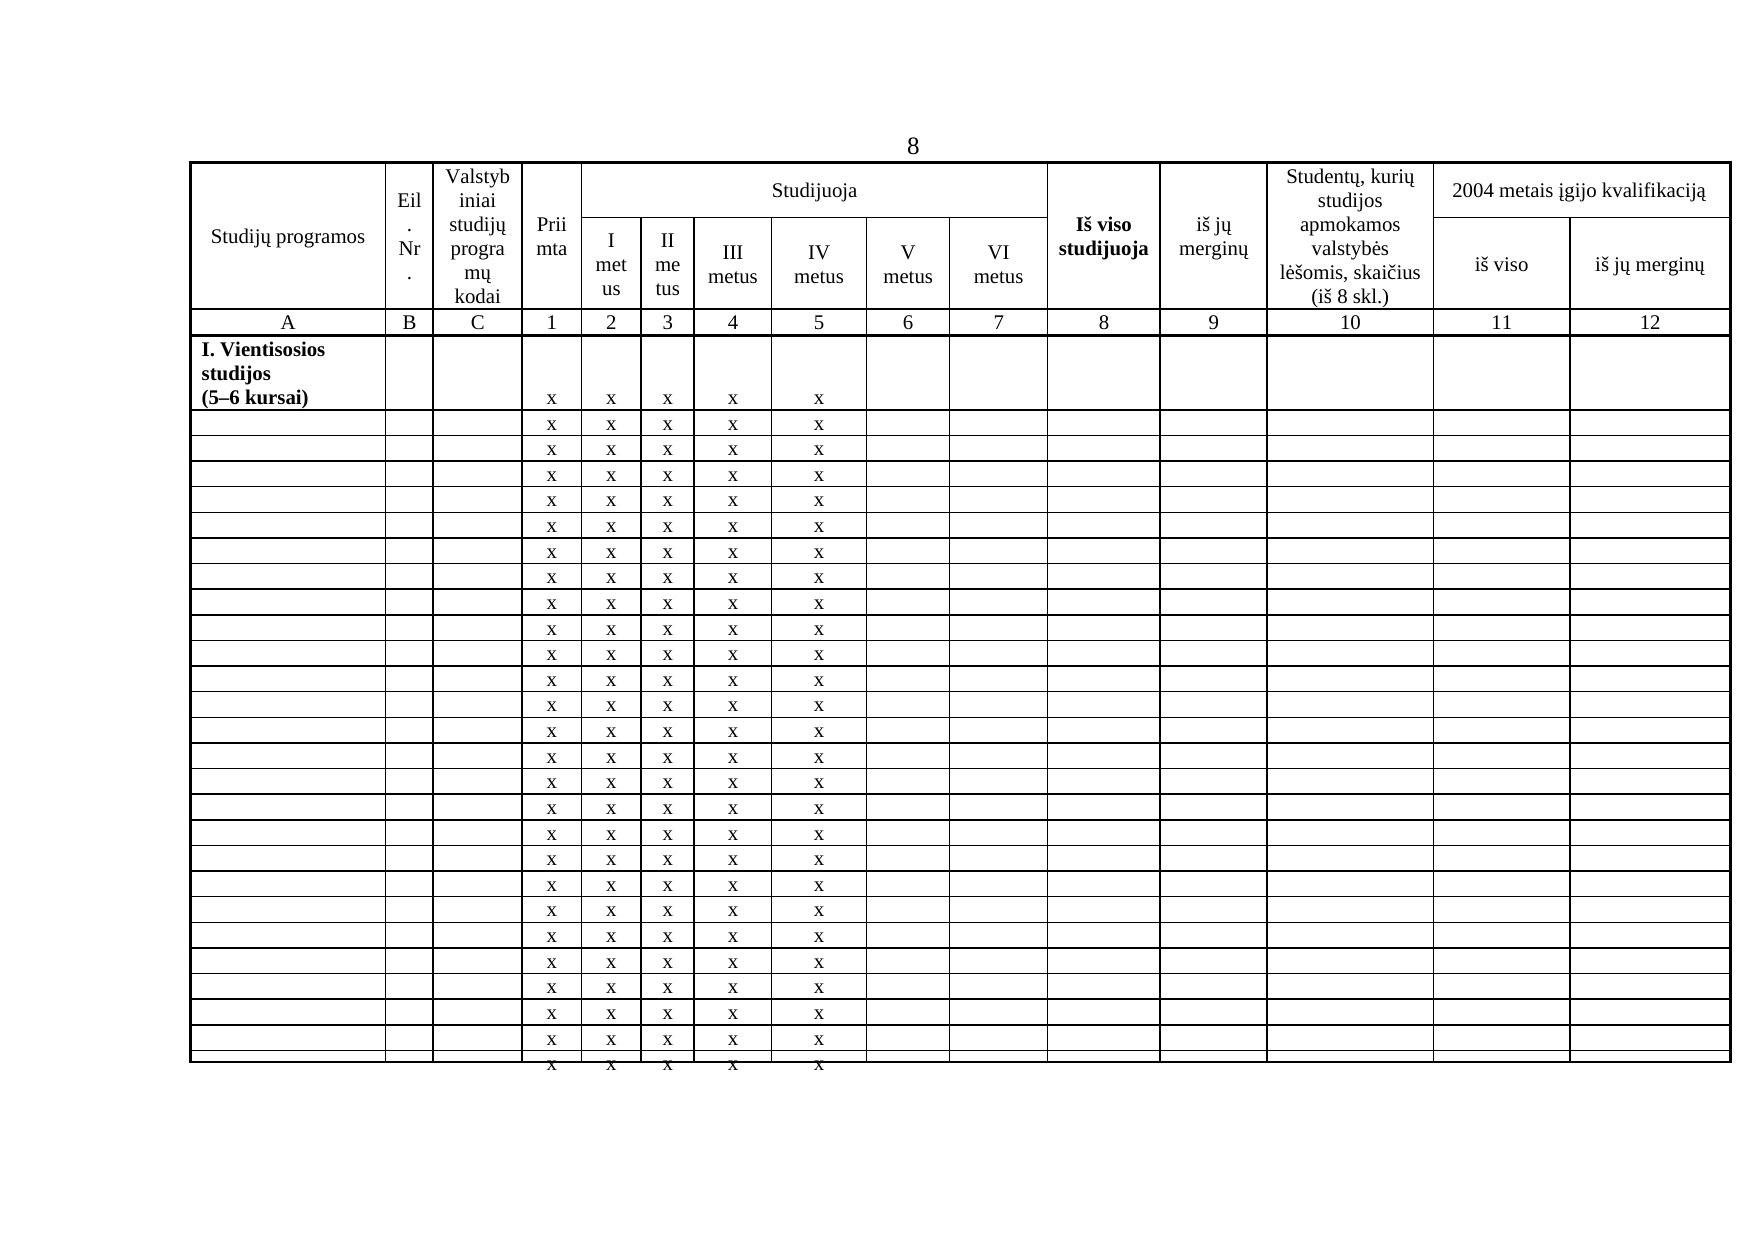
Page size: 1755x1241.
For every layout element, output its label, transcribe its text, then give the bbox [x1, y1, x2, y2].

table_cell x [695, 641, 771, 665]
table_cell [1571, 487, 1729, 511]
table_cell [386, 872, 432, 896]
table_cell [1571, 539, 1729, 563]
table_cell [1571, 337, 1729, 385]
table_cell x [582, 590, 640, 614]
table_cell [192, 436, 385, 460]
table_cell [1161, 590, 1266, 614]
table_cell [192, 897, 385, 921]
table_cell x [695, 821, 771, 844]
table_cell [192, 974, 385, 998]
table_cell [1571, 872, 1729, 896]
table_cell x [523, 487, 581, 511]
table_cell x [772, 513, 866, 537]
table_cell [1434, 923, 1569, 947]
table_cell [434, 590, 521, 614]
table_cell [1161, 1026, 1266, 1049]
table_cell x [772, 436, 866, 460]
table_cell x [642, 744, 693, 768]
table_cell [1434, 718, 1569, 742]
table_cell [1571, 385, 1729, 409]
table_cell x [695, 718, 771, 742]
table_cell [1571, 923, 1729, 947]
table_cell [950, 616, 1047, 639]
table_cell x [642, 718, 693, 742]
table_cell x [582, 616, 640, 639]
table_cell [1161, 974, 1266, 998]
table_cell [1161, 411, 1266, 434]
table_cell [867, 590, 949, 614]
table_cell [772, 337, 866, 385]
table_cell [1434, 487, 1569, 511]
table_cell [950, 539, 1047, 563]
table_cell [434, 744, 521, 768]
table_cell x [642, 487, 693, 511]
table_cell [950, 564, 1047, 588]
table_cell [192, 872, 385, 896]
table_cell [386, 616, 432, 639]
table_cell [950, 1000, 1047, 1024]
table_header Studentų, kurių studijos apmokamos valstybės lėšomis, skaičius (iš 8 skl.) [1268, 164, 1433, 308]
table_cell [1571, 411, 1729, 434]
table_cell [1161, 1000, 1266, 1024]
table_cell x [642, 436, 693, 460]
table_cell 1 [523, 310, 581, 334]
table_cell [1434, 1000, 1569, 1024]
table_cell x [695, 436, 771, 460]
table_cell V metus [867, 218, 949, 308]
table_cell [192, 513, 385, 537]
table_cell [867, 487, 949, 511]
table_cell x [772, 564, 866, 588]
table_cell x [695, 411, 771, 434]
table_cell x [642, 795, 693, 819]
table_cell x [772, 462, 866, 486]
table_cell [1571, 1000, 1729, 1024]
table_cell x [582, 462, 640, 486]
table_cell [1268, 487, 1433, 511]
table_cell [1161, 718, 1266, 742]
table_cell [434, 1000, 521, 1024]
table_cell [1571, 513, 1729, 537]
table_cell x [642, 539, 693, 563]
table_cell [1161, 949, 1266, 973]
table_cell [1048, 590, 1159, 614]
table_cell I metus [582, 218, 640, 308]
table_cell x [772, 872, 866, 896]
table_cell [386, 1051, 432, 1061]
table_cell x [523, 616, 581, 639]
table_cell [1571, 744, 1729, 768]
table_cell [386, 641, 432, 665]
table_cell x [695, 795, 771, 819]
table_cell x [772, 1000, 866, 1024]
table_cell [1161, 667, 1266, 691]
table_cell 4 [695, 310, 771, 334]
table_cell x [642, 692, 693, 716]
table_cell [434, 462, 521, 486]
table_cell [192, 539, 385, 563]
table_cell x [772, 539, 866, 563]
table_cell x [523, 923, 581, 947]
table_cell [867, 462, 949, 486]
table_cell [1434, 513, 1569, 537]
table_cell [1268, 539, 1433, 563]
table_cell [386, 411, 432, 434]
table_cell x [523, 436, 581, 460]
table_cell x [582, 795, 640, 819]
table_cell x [523, 641, 581, 665]
table_cell [1571, 1051, 1729, 1061]
table_cell x [772, 974, 866, 998]
table_cell [1048, 462, 1159, 486]
table_cell x [642, 641, 693, 665]
table_cell [1571, 436, 1729, 460]
table_cell x [582, 821, 640, 844]
table_cell [1048, 949, 1159, 973]
table_cell [1048, 564, 1159, 588]
table_cell [434, 641, 521, 665]
table_cell [1161, 564, 1266, 588]
table_cell [1268, 769, 1433, 793]
table_cell x [642, 846, 693, 870]
table_cell [1434, 462, 1569, 486]
table_cell [1434, 564, 1569, 588]
table_cell [386, 337, 432, 385]
table_cell [434, 1026, 521, 1049]
table_cell [192, 462, 385, 486]
table_cell x [523, 872, 581, 896]
table_cell [1161, 744, 1266, 768]
table_cell [1434, 949, 1569, 973]
table_cell x [695, 616, 771, 639]
table_cell [1434, 436, 1569, 460]
table_cell C [434, 310, 521, 334]
table_cell 7 [950, 310, 1047, 334]
table_cell [1161, 795, 1266, 819]
table_cell x [642, 513, 693, 537]
table_cell [1268, 616, 1433, 639]
table_cell [1268, 1051, 1433, 1061]
table_cell [434, 846, 521, 870]
table_cell [582, 337, 640, 385]
table_cell 12 [1571, 310, 1729, 334]
table_cell [867, 616, 949, 639]
table_cell x [582, 974, 640, 998]
table_cell [1048, 718, 1159, 742]
table_cell [192, 795, 385, 819]
table_cell [867, 641, 949, 665]
table_cell [1161, 692, 1266, 716]
table_cell x [642, 872, 693, 896]
table_cell [386, 667, 432, 691]
table_cell x [582, 718, 640, 742]
table_cell [950, 718, 1047, 742]
table_cell x [772, 616, 866, 639]
table_cell [1048, 411, 1159, 434]
table_cell [434, 513, 521, 537]
table_cell [1268, 718, 1433, 742]
table_cell [950, 744, 1047, 768]
table_cell x [582, 923, 640, 947]
table_cell [867, 385, 949, 409]
table_header Iš viso studijuoja [1048, 164, 1159, 308]
table_cell x [523, 974, 581, 998]
table_cell x [523, 1000, 581, 1024]
table_cell [192, 1026, 385, 1049]
table_cell [1571, 667, 1729, 691]
table_cell [1268, 667, 1433, 691]
table_cell [386, 436, 432, 460]
table_cell [1161, 641, 1266, 665]
table_cell x [695, 1026, 771, 1049]
table_cell [867, 1026, 949, 1049]
table_cell 2 [582, 310, 640, 334]
table_cell [1048, 897, 1159, 921]
table_cell [950, 923, 1047, 947]
table_cell [1048, 337, 1159, 385]
table_cell [434, 923, 521, 947]
table_cell x [772, 846, 866, 870]
table_cell [386, 692, 432, 716]
table_cell [1268, 436, 1433, 460]
table_cell [1161, 385, 1266, 409]
table_cell [1571, 769, 1729, 793]
table_cell [1048, 667, 1159, 691]
table_cell [1161, 487, 1266, 511]
table_cell x [582, 539, 640, 563]
table_cell x [772, 795, 866, 819]
table_cell [1571, 564, 1729, 588]
table_cell x [582, 1051, 640, 1061]
table_cell x [772, 411, 866, 434]
table_cell [1268, 821, 1433, 844]
table_cell x [523, 846, 581, 870]
table_cell x [695, 539, 771, 563]
table_cell x [582, 769, 640, 793]
table_cell [1434, 641, 1569, 665]
table_cell [192, 411, 385, 434]
table_cell x [642, 1026, 693, 1049]
table_cell [1268, 513, 1433, 537]
table_cell [386, 744, 432, 768]
table_cell [1571, 949, 1729, 973]
table_cell [867, 513, 949, 537]
table_cell [867, 411, 949, 434]
table_cell [950, 590, 1047, 614]
table_cell x [642, 462, 693, 486]
table_cell [1434, 337, 1569, 385]
table_cell [867, 564, 949, 588]
table_cell [1048, 1000, 1159, 1024]
table_cell x [695, 846, 771, 870]
table_cell x [582, 436, 640, 460]
table_cell [867, 692, 949, 716]
table_cell [1571, 590, 1729, 614]
table_cell [867, 667, 949, 691]
table_cell [1161, 513, 1266, 537]
table_cell x [582, 1026, 640, 1049]
table_cell [1048, 513, 1159, 537]
table_cell [386, 590, 432, 614]
table_cell [1434, 872, 1569, 896]
table_cell [867, 821, 949, 844]
table_header iš jų merginų [1161, 164, 1266, 308]
table_cell [1571, 897, 1729, 921]
table_cell x [695, 1000, 771, 1024]
table_cell [434, 667, 521, 691]
table_cell [1571, 974, 1729, 998]
table_cell [1434, 974, 1569, 998]
table_cell [1161, 872, 1266, 896]
table_cell [1434, 744, 1569, 768]
table_cell x [523, 590, 581, 614]
table_cell x [642, 564, 693, 588]
table_cell [1571, 462, 1729, 486]
table_cell [950, 513, 1047, 537]
table_cell [867, 769, 949, 793]
table_cell [1434, 692, 1569, 716]
table_cell [950, 641, 1047, 665]
table_cell x [582, 692, 640, 716]
table_header Studijų programos [192, 164, 385, 308]
table_cell [1161, 821, 1266, 844]
table_cell [642, 337, 693, 385]
table_cell x [695, 462, 771, 486]
table_cell [1048, 846, 1159, 870]
table_cell [434, 616, 521, 639]
table_cell [1048, 1026, 1159, 1049]
table_cell 6 [867, 310, 949, 334]
table_cell x [582, 846, 640, 870]
table_cell [386, 795, 432, 819]
table_cell B [386, 310, 432, 334]
table_cell [434, 974, 521, 998]
table_cell x [695, 692, 771, 716]
table_cell x [642, 590, 693, 614]
table_cell [1048, 769, 1159, 793]
table_cell x [642, 616, 693, 639]
table_cell [1571, 718, 1729, 742]
table_cell [1048, 641, 1159, 665]
table_cell x [695, 667, 771, 691]
table_cell [1048, 487, 1159, 511]
table_cell [1268, 897, 1433, 921]
table_header Eil. Nr. [386, 164, 432, 308]
table_cell [1268, 795, 1433, 819]
table_cell [950, 337, 1047, 385]
table_cell x [772, 718, 866, 742]
table_cell [192, 641, 385, 665]
table_cell [192, 769, 385, 793]
table_cell x [523, 564, 581, 588]
table_cell [867, 795, 949, 819]
table_cell [1161, 897, 1266, 921]
table_cell [192, 667, 385, 691]
table_cell x [523, 667, 581, 691]
table_cell x [582, 949, 640, 973]
table_cell x [582, 897, 640, 921]
table_cell [434, 872, 521, 896]
table_cell [1268, 641, 1433, 665]
table_cell 8 [1048, 310, 1159, 334]
table_cell [1268, 846, 1433, 870]
table_cell 11 [1434, 310, 1569, 334]
table_cell x [642, 897, 693, 921]
table_cell x [772, 692, 866, 716]
table_cell x [695, 487, 771, 511]
table_cell [1048, 821, 1159, 844]
table_cell x [642, 923, 693, 947]
table_cell [950, 872, 1047, 896]
table_cell [1434, 846, 1569, 870]
table_cell x [772, 641, 866, 665]
table_cell [1268, 564, 1433, 588]
table_cell x [523, 539, 581, 563]
table_cell x [642, 769, 693, 793]
table_cell [386, 564, 432, 588]
table_cell [192, 1051, 385, 1061]
table_cell [1268, 411, 1433, 434]
table_cell [950, 411, 1047, 434]
table_cell IV metus [772, 218, 866, 308]
table_cell [1161, 846, 1266, 870]
table_cell [386, 718, 432, 742]
table_cell [867, 897, 949, 921]
table_cell [192, 692, 385, 716]
table_cell [1048, 1051, 1159, 1061]
table_cell [192, 949, 385, 973]
table_cell x [582, 385, 640, 409]
table_cell [192, 590, 385, 614]
table_cell [434, 411, 521, 434]
table_cell [386, 949, 432, 973]
table_cell [1434, 795, 1569, 819]
table_cell [1571, 821, 1729, 844]
table_cell [1268, 462, 1433, 486]
table_cell [434, 385, 521, 409]
table_cell [950, 487, 1047, 511]
table_cell x [772, 667, 866, 691]
table_cell [1048, 872, 1159, 896]
table_cell x [582, 872, 640, 896]
table_cell [867, 923, 949, 947]
table_cell x [695, 872, 771, 896]
table_cell [1048, 974, 1159, 998]
table_cell A [192, 310, 385, 334]
table_cell [192, 821, 385, 844]
table_cell [434, 769, 521, 793]
table_cell [950, 1026, 1047, 1049]
table_cell [1268, 872, 1433, 896]
table_cell [1161, 769, 1266, 793]
table_cell [1571, 692, 1729, 716]
table_cell [386, 1000, 432, 1024]
table_cell [950, 692, 1047, 716]
table_cell [867, 337, 949, 385]
table_cell [434, 1051, 521, 1061]
table_cell x [642, 949, 693, 973]
table_cell [192, 923, 385, 947]
table_cell [1048, 385, 1159, 409]
table_cell [1268, 949, 1433, 973]
table_cell 3 [642, 310, 693, 334]
table_cell x [695, 590, 771, 614]
table_cell [1434, 769, 1569, 793]
table_cell [950, 1051, 1047, 1061]
table_cell x [772, 769, 866, 793]
table_cell [434, 692, 521, 716]
table_cell x [523, 769, 581, 793]
table_cell x [523, 411, 581, 434]
table_cell x [772, 385, 866, 409]
table_cell x [582, 641, 640, 665]
table_cell [867, 718, 949, 742]
table_cell [1161, 539, 1266, 563]
table_cell x [523, 795, 581, 819]
table_cell x [523, 1051, 581, 1061]
table_cell x [582, 1000, 640, 1024]
table_cell [386, 923, 432, 947]
table_cell [1161, 923, 1266, 947]
table_cell x [523, 692, 581, 716]
table_cell x [772, 821, 866, 844]
table_cell [192, 718, 385, 742]
table_cell x [695, 385, 771, 409]
table_cell [434, 949, 521, 973]
table_cell [1571, 846, 1729, 870]
table_cell x [523, 385, 581, 409]
table_cell x [523, 462, 581, 486]
table_cell x [523, 949, 581, 973]
table_cell [1161, 436, 1266, 460]
table_cell [1161, 1051, 1266, 1061]
table_cell (5–6 kursai) [192, 385, 385, 409]
table_cell [1048, 539, 1159, 563]
table_cell [867, 539, 949, 563]
table_cell [950, 897, 1047, 921]
table_cell [867, 974, 949, 998]
table_cell [386, 1026, 432, 1049]
table_cell [1434, 411, 1569, 434]
table_cell [1571, 1026, 1729, 1049]
table_cell x [772, 923, 866, 947]
table_cell [1268, 385, 1433, 409]
table_cell x [695, 897, 771, 921]
table_cell [950, 795, 1047, 819]
table_cell [950, 436, 1047, 460]
table_cell [386, 462, 432, 486]
table_cell [434, 821, 521, 844]
table_cell x [772, 897, 866, 921]
table_cell VI metus [950, 218, 1047, 308]
table_cell [1434, 590, 1569, 614]
table_cell 5 [772, 310, 866, 334]
table_cell iš jų merginų [1571, 218, 1729, 308]
table_cell [1434, 1051, 1569, 1061]
table_cell x [642, 974, 693, 998]
table_cell [867, 846, 949, 870]
table_cell [1268, 337, 1433, 385]
table_cell [434, 539, 521, 563]
table_cell [1434, 385, 1569, 409]
table_cell [386, 769, 432, 793]
table_cell x [523, 897, 581, 921]
table_cell [434, 718, 521, 742]
table_cell [192, 487, 385, 511]
table_cell x [523, 821, 581, 844]
table_cell [950, 821, 1047, 844]
table_cell [1048, 436, 1159, 460]
table_cell x [642, 1051, 693, 1061]
table_cell [386, 513, 432, 537]
table_cell x [772, 949, 866, 973]
table_cell x [772, 1051, 866, 1061]
table_cell [1268, 590, 1433, 614]
table_cell [867, 1000, 949, 1024]
table_cell [1048, 923, 1159, 947]
table_cell [386, 897, 432, 921]
table_cell [434, 564, 521, 588]
table_cell [950, 667, 1047, 691]
table_cell [1048, 616, 1159, 639]
table_cell x [582, 564, 640, 588]
table_cell [1434, 821, 1569, 844]
table_cell x [695, 949, 771, 973]
table_cell [434, 795, 521, 819]
table_cell III metus [695, 218, 771, 308]
table_cell x [695, 513, 771, 537]
table_cell [1434, 667, 1569, 691]
table_cell x [582, 411, 640, 434]
table_cell x [582, 487, 640, 511]
table_cell [1571, 795, 1729, 819]
table_cell [867, 744, 949, 768]
table_cell [867, 1051, 949, 1061]
table_cell [1268, 692, 1433, 716]
table_cell 9 [1161, 310, 1266, 334]
table_cell x [642, 1000, 693, 1024]
table_cell x [523, 513, 581, 537]
table_cell x [523, 744, 581, 768]
table_cell x [772, 487, 866, 511]
table_cell [434, 337, 521, 385]
table_cell [1161, 337, 1266, 385]
table_cell [523, 337, 581, 385]
table_cell x [642, 385, 693, 409]
table_cell [434, 487, 521, 511]
table_cell [1434, 616, 1569, 639]
table_cell [950, 769, 1047, 793]
table_cell [1434, 897, 1569, 921]
table_cell [1268, 1026, 1433, 1049]
table_cell x [642, 411, 693, 434]
table_cell [1434, 1026, 1569, 1049]
table_header Studijuoja [582, 164, 1047, 217]
table_cell [386, 539, 432, 563]
table_cell x [642, 667, 693, 691]
table_header Valstybiniai studijų programų kodai [434, 164, 521, 308]
table_cell x [772, 1026, 866, 1049]
table_cell [1268, 923, 1433, 947]
table_cell [950, 385, 1047, 409]
table_cell [192, 744, 385, 768]
table_cell [386, 487, 432, 511]
table_cell [1268, 1000, 1433, 1024]
table_cell x [695, 769, 771, 793]
table_cell [867, 949, 949, 973]
table_cell x [582, 667, 640, 691]
table_cell [950, 949, 1047, 973]
table_cell [192, 564, 385, 588]
table_cell [1048, 795, 1159, 819]
table_cell [1161, 616, 1266, 639]
table_cell [950, 846, 1047, 870]
table_cell x [695, 564, 771, 588]
table_cell x [772, 744, 866, 768]
table_header Priimta [523, 164, 581, 308]
table_cell [950, 462, 1047, 486]
table_cell x [642, 821, 693, 844]
table_cell [192, 616, 385, 639]
table_cell [192, 1000, 385, 1024]
table_cell x [695, 744, 771, 768]
table_cell [1434, 539, 1569, 563]
table_cell x [772, 590, 866, 614]
table_cell [1571, 616, 1729, 639]
table_cell x [582, 513, 640, 537]
table_cell I. Vientisosios studijos [192, 337, 385, 385]
table_cell x [582, 744, 640, 768]
table_cell [1268, 744, 1433, 768]
table_cell [867, 436, 949, 460]
table_cell x [695, 1051, 771, 1061]
table_cell [386, 385, 432, 409]
table_header 2004 metais įgijo kvalifikaciją [1434, 164, 1729, 217]
table_cell [386, 846, 432, 870]
table_cell [434, 897, 521, 921]
table_cell [386, 821, 432, 844]
table_cell iš viso [1434, 218, 1569, 308]
table_cell 10 [1268, 310, 1433, 334]
table_cell [867, 872, 949, 896]
table_cell x [523, 718, 581, 742]
table_cell [950, 974, 1047, 998]
table_cell [1048, 744, 1159, 768]
table_cell [695, 337, 771, 385]
table_cell x [695, 974, 771, 998]
table_cell x [523, 1026, 581, 1049]
table_cell [1268, 974, 1433, 998]
table_cell [1048, 692, 1159, 716]
table_cell [1571, 641, 1729, 665]
table_cell [192, 846, 385, 870]
table_cell [434, 436, 521, 460]
table_cell [1161, 462, 1266, 486]
table_cell [386, 974, 432, 998]
table_cell II metus [642, 218, 693, 308]
table_cell x [695, 923, 771, 947]
